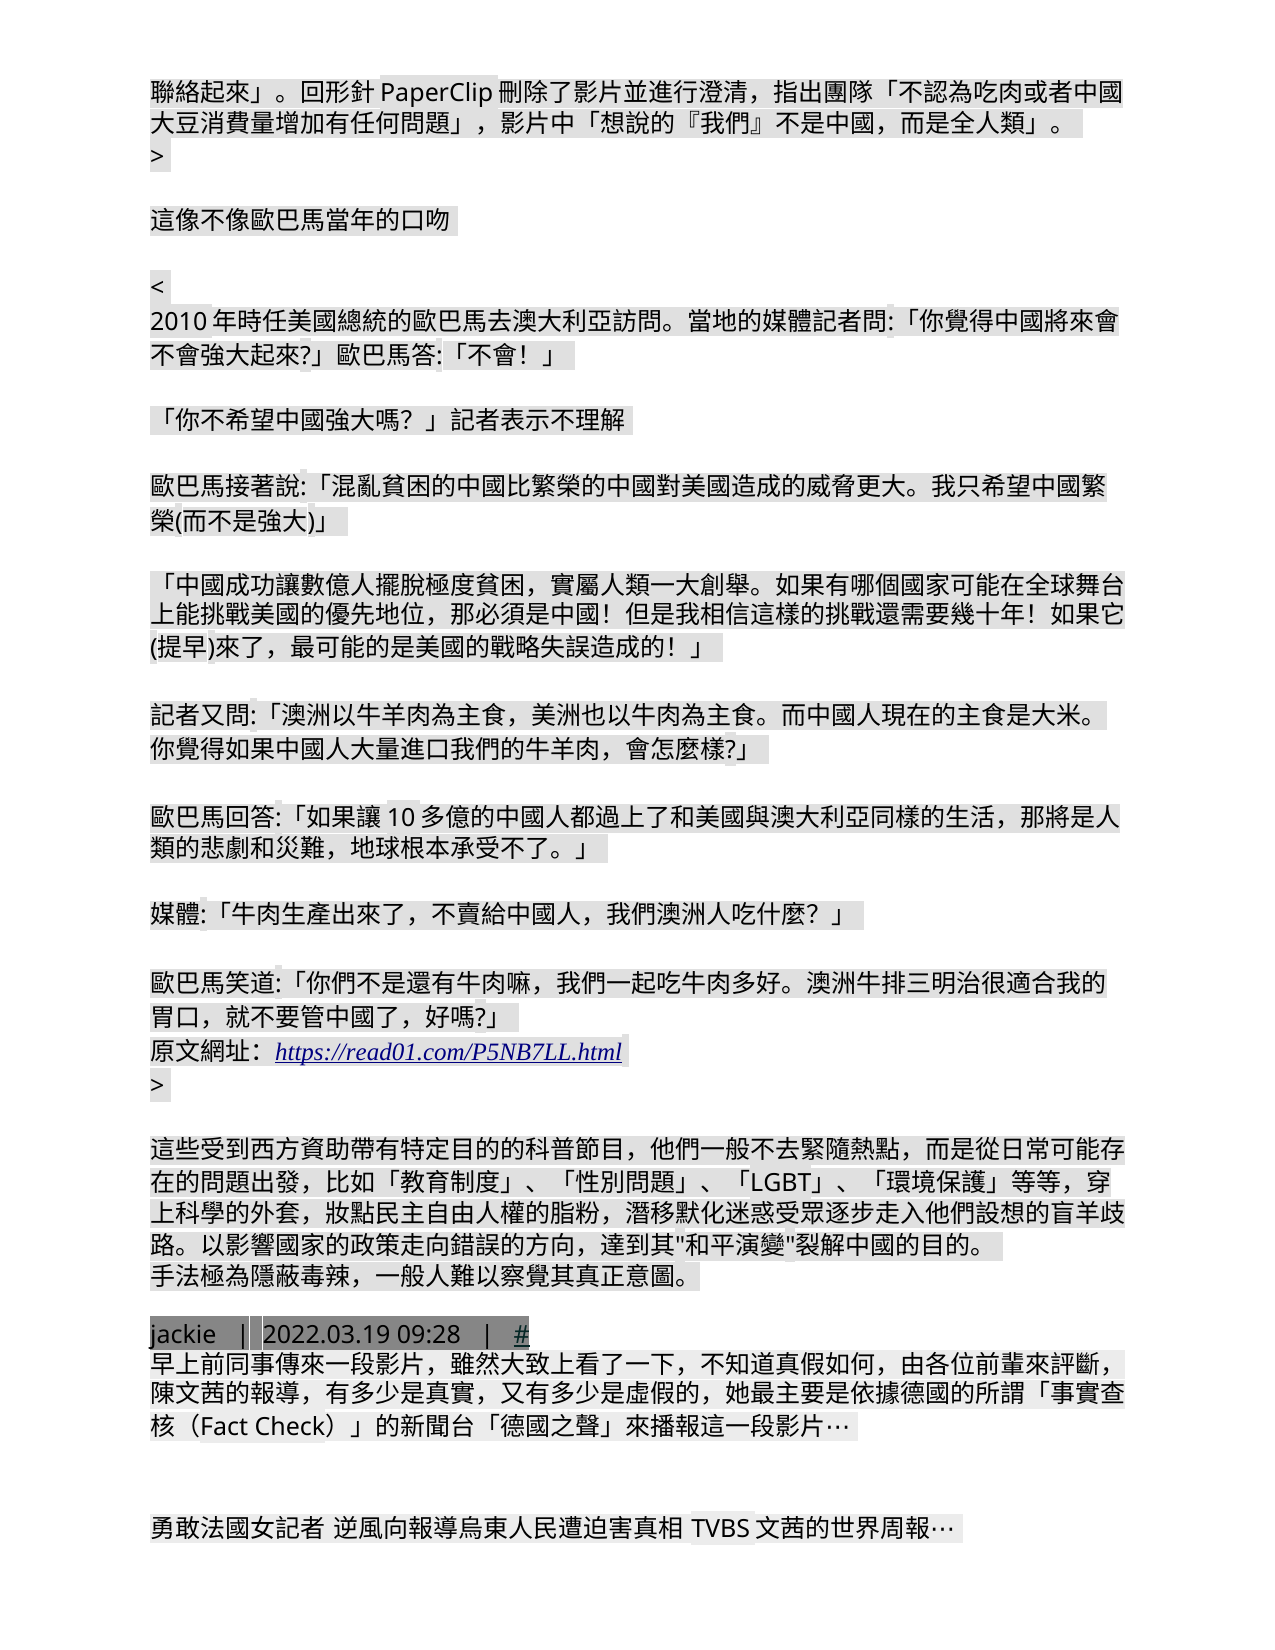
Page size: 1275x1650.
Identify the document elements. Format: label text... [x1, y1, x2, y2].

text 早上前同事傳來一段影片，雖然大致上看了一下，不知道真假如何，由各位前輩來評斷，陳文茜的報導，有多少是真實，又有多少是虛假的，她最主要是依據德國的所謂「事實查核（Fact Check）」的新聞台「德國之聲」來播報這一段影片⋯ 勇敢法國女記者 逆風向報導烏東人民遭迫害真相 TVBS文茜的世界周報⋯ [150, 1350, 1125, 1545]
text 聯絡起來」。回形針PaperClip刪除了影片並進行澄清，指出團隊「不認為吃肉或者中國大豆消費量增加有任何問題」，影片中「想說的『我們』不是中國，而是全人類」。 > 這像不像歐巴馬當年的口吻 < 2010年時任美國總統的歐巴馬去澳大利亞訪問。當地的媒體記者問:「你覺得中國將來會不會強大起來?」歐巴馬答:「不會！」 「你不希望中國強大嗎？」記者表示不理解 歐巴馬接著說:「混亂貧困的中國比繁榮的中國對美國造成的威脅更大。我只希望中國繁榮(而不是強大)」 「中國成功讓數億人擺脫極度貧困，實屬人類一大創舉。如果有哪個國家可能在全球舞台上能挑戰美國的優先地位，那必須是中國！但是我相信這樣的挑戰還需要幾十年！如果它(提早)來了，最可能的是美國的戰略失誤造成的！」 記者又問:「澳洲以牛羊肉為主食，美洲也以牛肉為主食。而中國人現在的主食是大米。你覺得如果中國人大量進口我們的牛羊肉，會怎麼樣?」 歐巴馬回答:「如果讓10多億的中國人都過上了和美國與澳大利亞同樣的生活，那將是人類的悲劇和災難，地球根本承受不了。」 媒體:「牛肉生產出來了，不賣給中國人，我們澳洲人吃什麼？」 歐巴馬笑道:「你們不是還有牛肉嘛，我們一起吃牛肉多好。澳洲牛排三明治很適合我的胃口，就不要管中國了，好嗎?」 原文網址：https://read01.com/P5NB7LL.html > 這些受到西方資助帶有特定目的的科普節目，他們一般不去緊隨熱點，而是從日常可能存在的問題出發，比如「教育制度」、「性別問題」、「LGBT」、「環境保護」等等，穿上科學的外套，妝點民主自由人權的脂粉，潛移默化迷惑受眾逐步走入他們設想的盲羊歧路。以影響國家的政策走向錯誤的方向，達到其"和平演變"裂解中國的目的。 手法極為隱蔽毒辣，一般人難以察覺其真正意圖。 [150, 75, 1125, 1291]
text jackie | 2022.03.19 09:28 | # [150, 1316, 1125, 1350]
